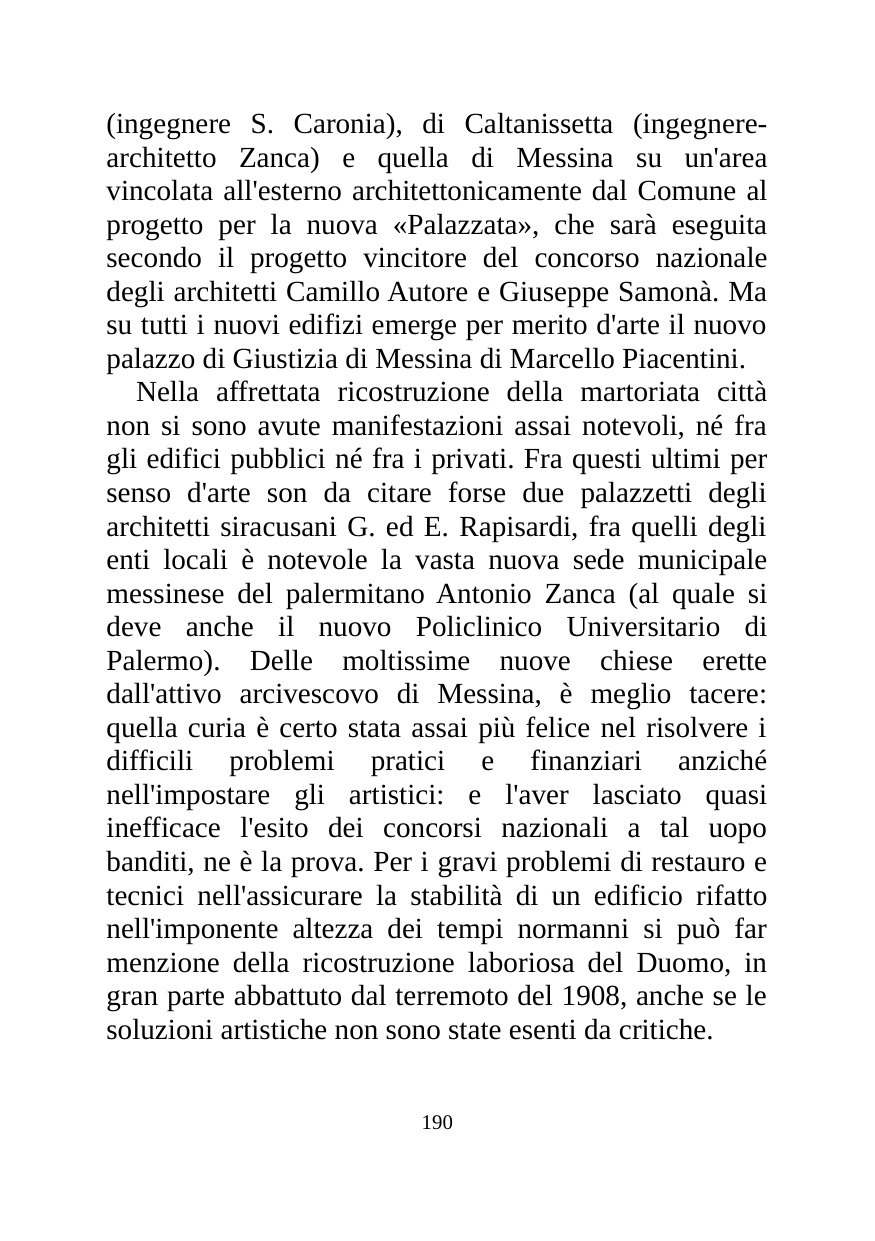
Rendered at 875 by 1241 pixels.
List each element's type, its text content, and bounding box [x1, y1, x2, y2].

text (ingegnere S. Caronia), di Caltanissetta (ingegnere-architetto Zanca) e quella di Messina su un'area vincolata all'esterno architettonicamente dal Comune al progetto per la nuova «Palazzata», che sarà eseguita secondo il progetto vincitore del concorso nazionale degli architetti Camillo Autore e Giuseppe Samonà. Ma su tutti i nuovi edifizi emerge per merito d'arte il nuovo palazzo di Giustizia di Messina di Marcello Piacentini. [106, 106, 768, 374]
text Nella affrettata ricostruzione della martoriata città non si sono avute manifestazioni assai notevoli, né fra gli edifici pubblici né fra i privati. Fra questi ultimi per senso d'arte son da citare forse due palazzetti degli architetti siracusani G. ed E. Rapisardi, fra quelli degli enti locali è notevole la vasta nuova sede municipale messinese del palermitano Antonio Zanca (al quale si deve anche il nuovo Policlinico Universitario di Palermo). Delle moltissime nuove chiese erette dall'attivo arcivescovo di Messina, è meglio tacere: quella curia è certo stata assai più felice nel risolvere i difficili problemi pratici e finanziari anziché nell'impostare gli artistici: e l'aver lasciato quasi inefficace l'esito dei concorsi nazionali a tal uopo banditi, ne è la prova. Per i gravi problemi di restauro e tecnici nell'assicurare la stabilità di un edificio rifatto nell'imponente altezza dei tempi normanni si può far menzione della ricostruzione laboriosa del Duomo, in gran parte abbattuto dal terremoto del 1908, anche se le soluzioni artistiche non sono state esenti da critiche. [106, 374, 768, 1045]
